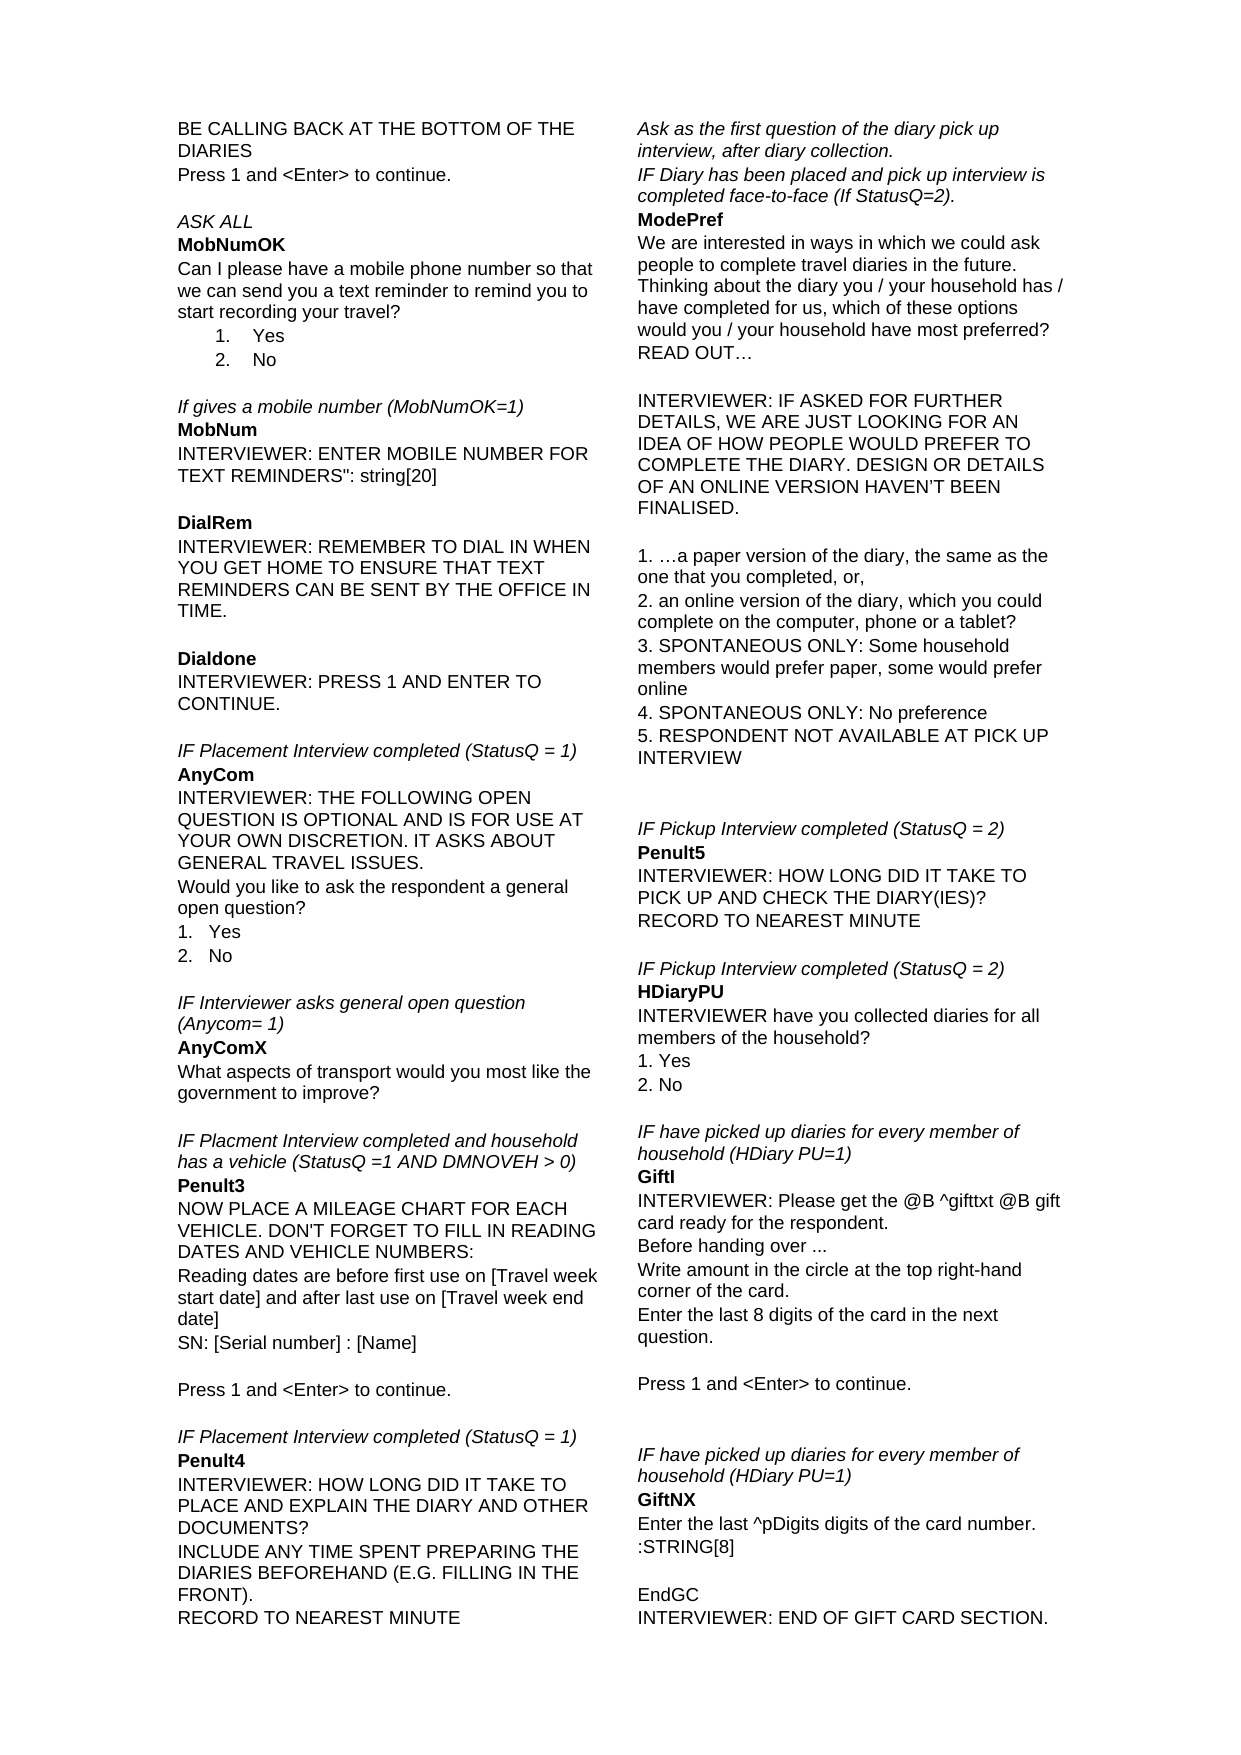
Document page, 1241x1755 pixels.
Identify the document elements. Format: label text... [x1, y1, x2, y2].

text 2. an online version of the diary, which you could complete on the computer, phone or a tablet? [637, 590, 1063, 633]
text RECORD TO NEAREST MINUTE [637, 910, 1063, 932]
text Ask as the first question of the diary pick up interview, after diary collection. [637, 118, 1063, 161]
text READ OUT… [637, 342, 1063, 364]
text INTERVIEWER: END OF GIFT CARD SECTION. [637, 1607, 1063, 1629]
text 4. SPONTANEOUS ONLY: No preference [637, 702, 1063, 723]
text INTERVIEWER: Please get the @B ^gifttxt @B gift card ready for the respondent. [637, 1190, 1063, 1233]
text NOW PLACE A MILEAGE CHART FOR EACH VEHICLE. DON'T FORGET TO FILL IN READING DATES AND VEHICLE NUMBERS: [177, 1198, 603, 1263]
text Penult4 [177, 1450, 603, 1472]
text Press 1 and <Enter> to continue. [177, 163, 603, 185]
text Before handing over ... [637, 1235, 1063, 1257]
text We are interested in ways in which we could ask people to complete travel diaries in the future. Thinking about the diary you / your household has / have completed for us, which of these options would you / your household have most preferred? [637, 232, 1063, 340]
text If gives a mobile number (MobNumOK=1) [177, 396, 603, 417]
text DialRem [177, 512, 603, 533]
text EndGC [637, 1583, 1063, 1605]
text 1. …a paper version of the diary, the same as the one that you completed, or, [637, 544, 1063, 588]
text INTERVIEWER: HOW LONG DID IT TAKE TO PLACE AND EXPLAIN THE DIARY AND OTHER DOCUMENTS? [177, 1474, 603, 1538]
text 1. Yes [637, 1050, 1063, 1072]
text ModePref [637, 208, 1063, 230]
text 5. RESPONDENT NOT AVAILABLE AT PICK UP INTERVIEW [637, 725, 1063, 768]
text INTERVIEWER: IF ASKED FOR FURTHER DETAILS, WE ARE JUST LOOKING FOR AN IDEA OF HOW PEOPLE WOULD PREFER TO COMPLETE THE DIARY. DESIGN OR DETAILS OF AN ONLINE VERSION HAVEN’T BEEN FINALISED. [637, 389, 1063, 519]
text BE CALLING BACK AT THE BOTTOM OF THE DIARIES [177, 118, 603, 161]
text Can I please have a mobile phone number so that we can send you a text reminder to remind you to start recording your travel? [177, 258, 603, 323]
text ASK ALL [177, 211, 603, 232]
text Penult5 [637, 841, 1063, 863]
text MobNum [177, 419, 603, 441]
text IF Interviewer asks general open question (Anycom= 1) [177, 992, 603, 1035]
text Enter the last ^pDigits digits of the card number. [637, 1513, 1063, 1534]
text IF have picked up diaries for every member of household (HDiary PU=1) [637, 1444, 1063, 1487]
text 2. No [637, 1074, 1063, 1095]
text GiftI [637, 1166, 1063, 1188]
text INTERVIEWER: REMEMBER TO DIAL IN WHEN YOU GET HOME TO ENSURE THAT TEXT REMINDERS CAN BE SENT BY THE OFFICE IN TIME. [177, 535, 603, 622]
text INCLUDE ANY TIME SPENT PREPARING THE DIARIES BEFOREHAND (E.G. FILLING IN THE FRONT). [177, 1540, 603, 1605]
list No [215, 348, 603, 370]
text IF have picked up diaries for every member of household (HDiary PU=1) [637, 1121, 1063, 1164]
text Press 1 and <Enter> to continue. [637, 1373, 1063, 1394]
text Would you like to ask the respondent a general open question? [177, 876, 603, 919]
text MobNumOK [177, 234, 603, 256]
text HDiaryPU [637, 981, 1063, 1003]
text :STRING[8] [637, 1536, 1063, 1558]
list Yes [215, 325, 603, 346]
text Enter the last 8 digits of the card in the next question. [637, 1304, 1063, 1347]
text INTERVIEWER: PRESS 1 AND ENTER TO CONTINUE. [177, 671, 603, 714]
text GiftNX [637, 1489, 1063, 1511]
text Press 1 and <Enter> to continue. [177, 1379, 603, 1401]
text Penult3 [177, 1174, 603, 1196]
text IF Placment Interview completed and household has a vehicle (StatusQ =1 AND DMNOVEH > 0) [177, 1129, 603, 1172]
text RECORD TO NEAREST MINUTE [177, 1607, 603, 1629]
text AnyComX [177, 1037, 603, 1058]
text INTERVIEWER: HOW LONG DID IT TAKE TO PICK UP AND CHECK THE DIARY(IES)? [637, 865, 1063, 908]
text IF Pickup Interview completed (StatusQ = 2) [637, 818, 1063, 839]
text 2. No [177, 944, 603, 966]
text INTERVIEWER: ENTER MOBILE NUMBER FOR TEXT REMINDERS": string[20] [177, 443, 603, 486]
text AnyCom [177, 763, 603, 785]
text IF Diary has been placed and pick up interview is completed face-to-face (If StatusQ=2). [637, 163, 1063, 206]
text 3. SPONTANEOUS ONLY: Some household members would prefer paper, some would prefer online [637, 635, 1063, 699]
text What aspects of transport would you most like the government to improve? [177, 1061, 603, 1104]
text IF Placement Interview completed (StatusQ = 1) [177, 740, 603, 761]
text Write amount in the circle at the top right-hand corner of the card. [637, 1259, 1063, 1302]
text INTERVIEWER: THE FOLLOWING OPEN QUESTION IS OPTIONAL AND IS FOR USE AT YOUR OWN DISCRETION. IT ASKS ABOUT GENERAL TRAVEL ISSUES. [177, 787, 603, 873]
text SN: [Serial number] : [Name] [177, 1332, 603, 1353]
text Reading dates are before first use on [Travel week start date] and after last use on [Travel week end date] [177, 1265, 603, 1330]
text IF Placement Interview completed (StatusQ = 1) [177, 1426, 603, 1448]
text 1. Yes [177, 921, 603, 942]
text INTERVIEWER have you collected diaries for all members of the household? [637, 1005, 1063, 1048]
text IF Pickup Interview completed (StatusQ = 2) [637, 958, 1063, 979]
text Dialdone [177, 647, 603, 669]
